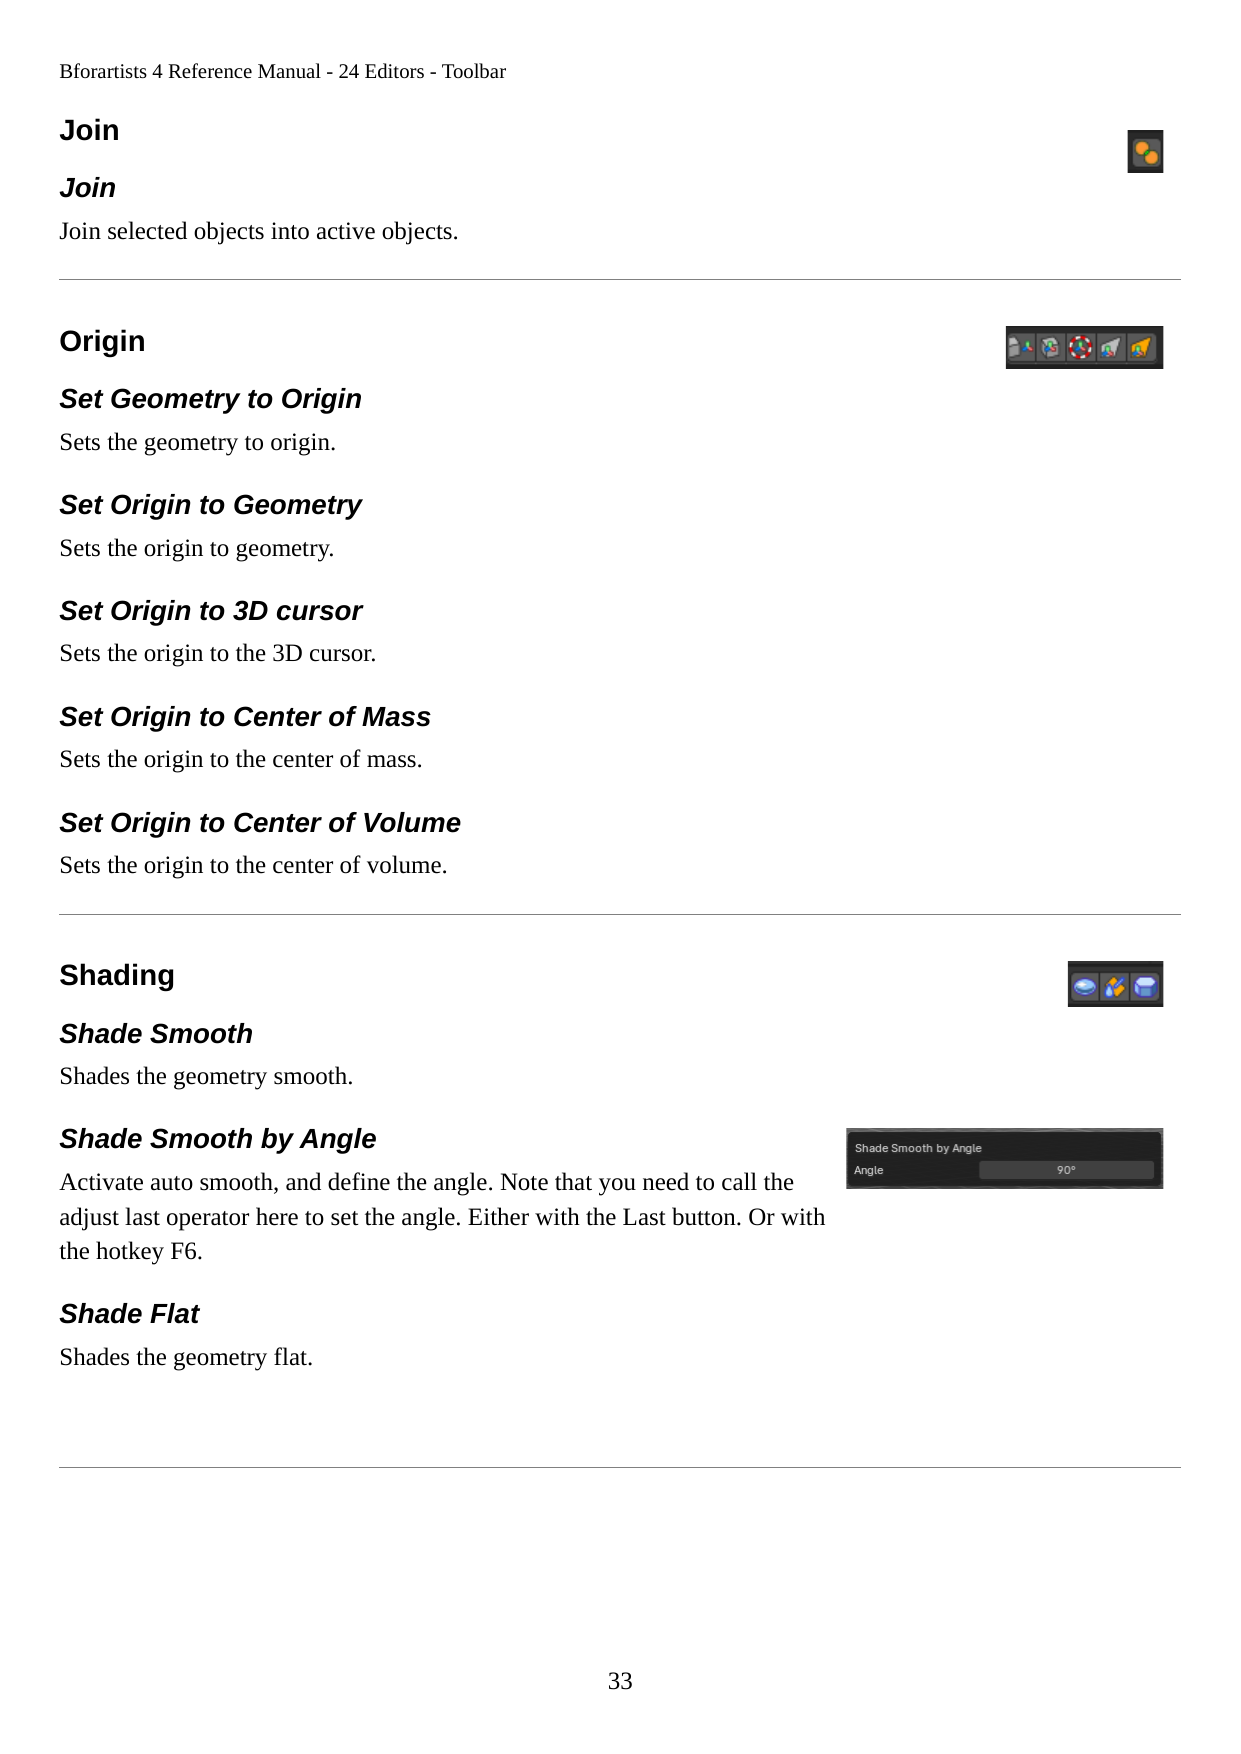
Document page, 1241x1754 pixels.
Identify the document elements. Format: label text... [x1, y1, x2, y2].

subtitle Set Origin to Geometry [59, 488, 1181, 520]
subtitle Shade Smooth [59, 1017, 1181, 1049]
subtitle Set Origin to Center of Mass [59, 700, 1181, 732]
subtitle Shade Smooth by Angle [59, 1123, 1181, 1155]
subtitle Set Geometry to Origin [59, 382, 1181, 414]
text Sets the origin to the center of mass. [59, 744, 1181, 773]
text Join selected objects into active objects. [59, 216, 1181, 244]
picture [1005, 326, 1164, 369]
subtitle Shade Flat [59, 1298, 1181, 1330]
subtitle Shading [59, 958, 1181, 992]
picture [846, 1128, 1164, 1189]
text Shades the geometry smooth. [59, 1061, 1181, 1090]
text Sets the origin to the 3D cursor. [59, 638, 1181, 667]
subtitle Set Origin to Center of Volume [59, 806, 1181, 838]
subtitle Join [59, 171, 1181, 203]
text Sets the origin to the center of volume. [59, 850, 1181, 879]
subtitle Origin [59, 323, 1181, 357]
subtitle Join [59, 113, 1181, 146]
text Sets the geometry to origin. [59, 427, 1181, 455]
picture [1067, 961, 1164, 1007]
subtitle Set Origin to 3D cursor [59, 594, 1181, 626]
picture [1127, 130, 1164, 173]
text Sets the origin to geometry. [59, 533, 1181, 561]
text Shades the geometry flat. [59, 1342, 1181, 1371]
text Activate auto smooth, and define the angle. Note that you need to call the adjust last operator here to set the angle. Either with the Last button. Or with the hotkey F6. [59, 1167, 1181, 1265]
